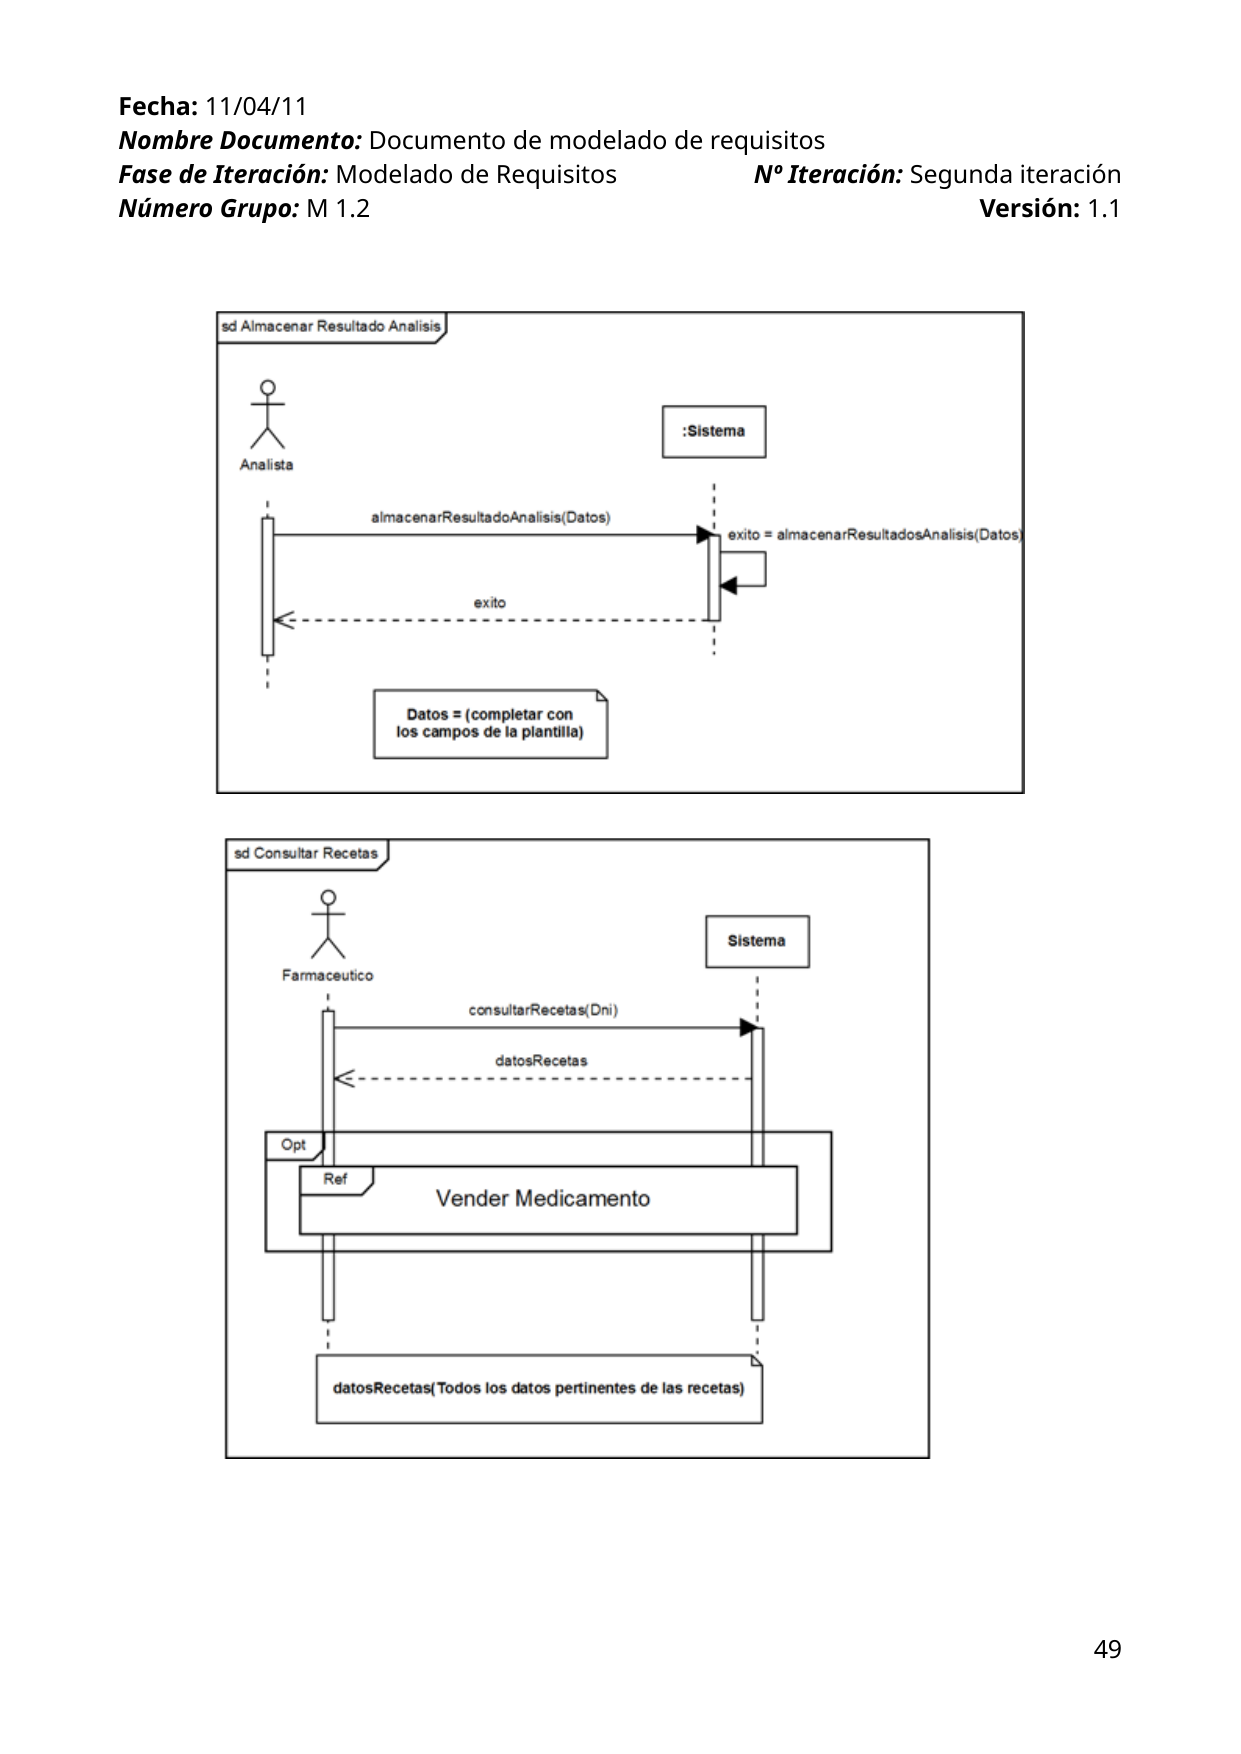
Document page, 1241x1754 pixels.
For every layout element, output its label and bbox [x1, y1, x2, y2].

picture [215, 311, 1025, 794]
picture [224, 838, 931, 1459]
